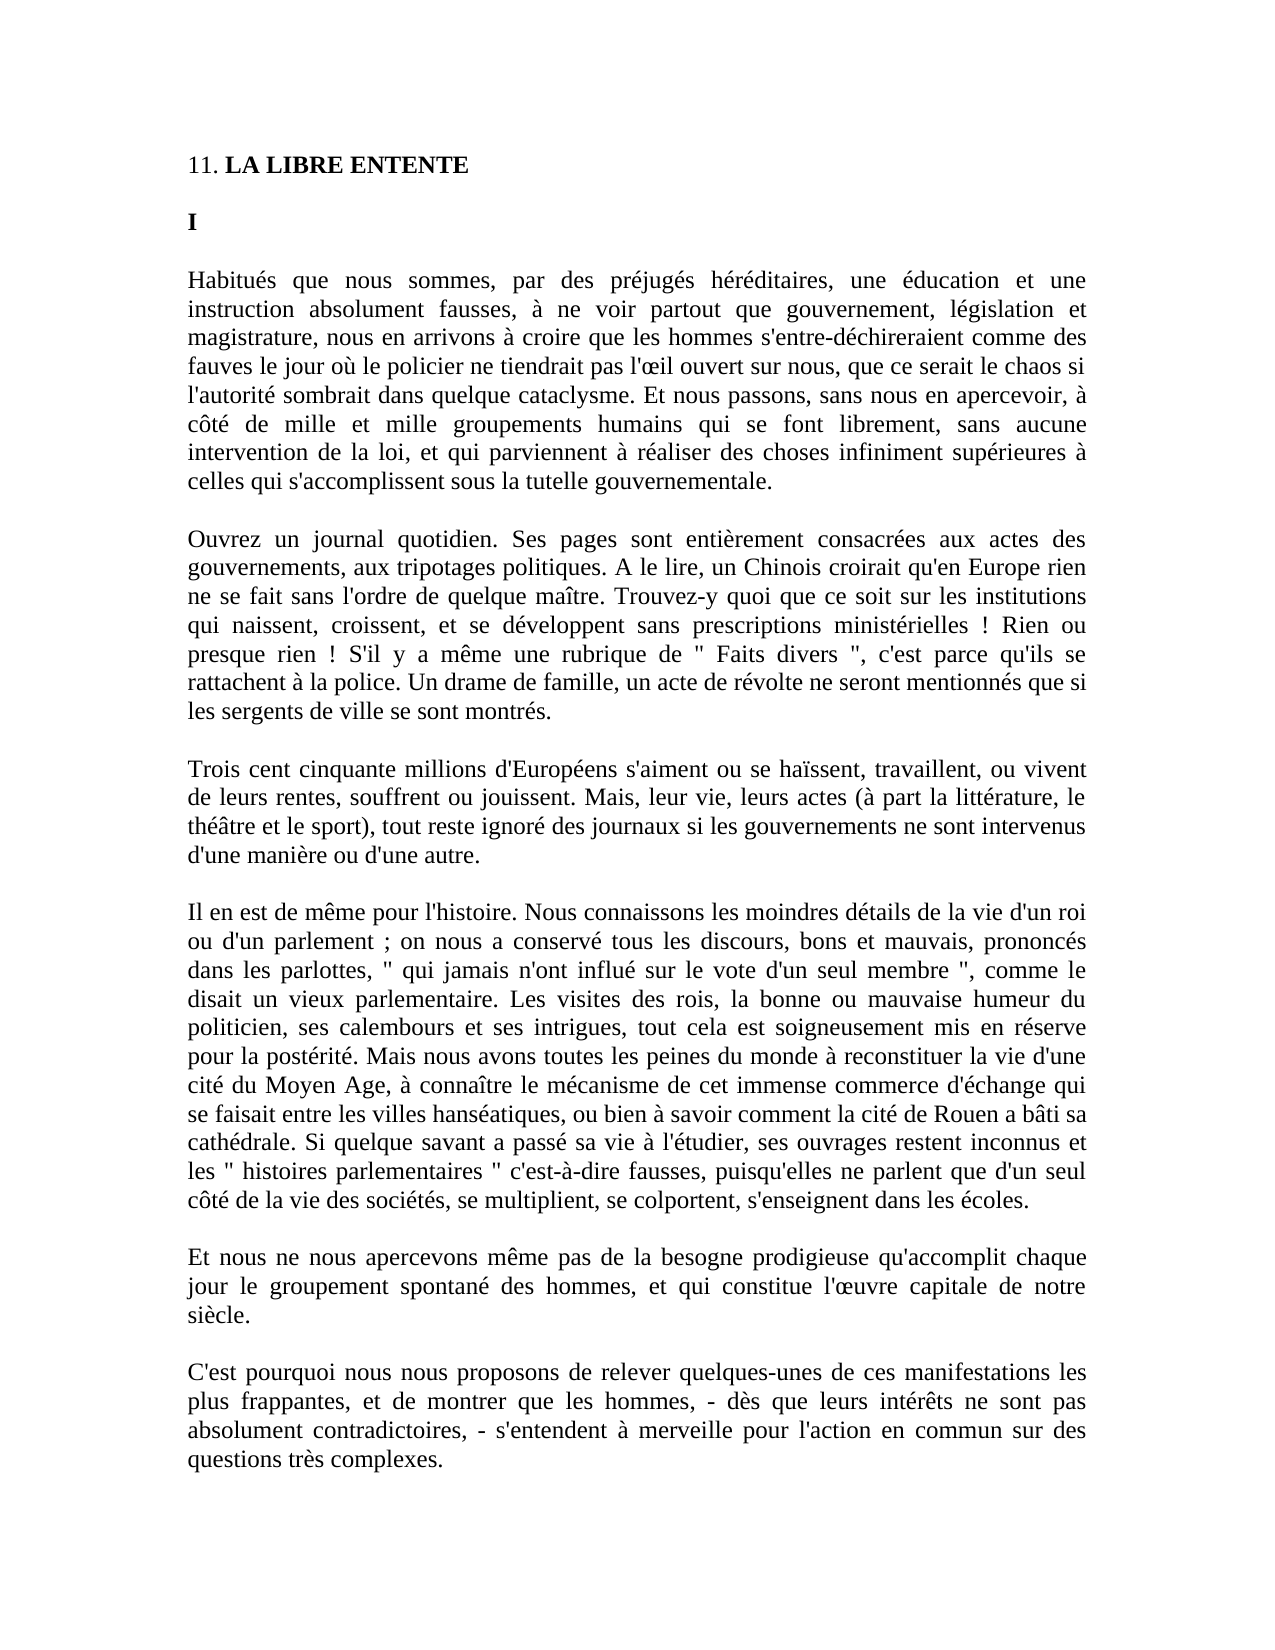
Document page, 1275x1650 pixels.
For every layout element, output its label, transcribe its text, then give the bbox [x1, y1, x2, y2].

text 11. LA LIBRE ENTENTE [187, 150, 1087, 179]
text Ouvrez un journal quotidien. Ses pages sont entièrement consacrées aux actes des gouvernements, aux tripotages politiques. A le lire, un Chinois croirait qu'en Europe rien ne se fait sans l'ordre de quelque maître. Trouvez-y quoi que ce soit sur les institutions qui naissent, croissent, et se développent sans prescriptions ministérielles ! Rien ou presque rien ! S'il y a même une rubrique de " Faits divers ", c'est parce qu'ils se rattachent à la police. Un drame de famille, un acte de révolte ne seront mentionnés que si les sergents de ville se sont montrés. [187, 524, 1087, 725]
text C'est pourquoi nous nous proposons de relever quelques-unes de ces manifestations les plus frappantes, et de montrer que les hommes, - dès que leurs intérêts ne sont pas absolument contradictoires, - s'entendent à merveille pour l'action en commun sur des questions très complexes. [187, 1357, 1087, 1472]
text Trois cent cinquante millions d'Européens s'aiment ou se haïssent, travaillent, ou vivent de leurs rentes, souffrent ou jouissent. Mais, leur vie, leurs actes (à part la littérature, le théâtre et le sport), tout reste ignoré des journaux si les gouvernements ne sont intervenus d'une manière ou d'une autre. [187, 754, 1087, 869]
text I [187, 207, 1087, 236]
text Et nous ne nous apercevons même pas de la besogne prodigieuse qu'accomplit chaque jour le groupement spontané des hommes, et qui constitue l'œuvre capitale de notre siècle. [187, 1242, 1087, 1329]
text Habitués que nous sommes, par des préjugés héréditaires, une éducation et une instruction absolument fausses, à ne voir partout que gouvernement, législation et magistrature, nous en arrivons à croire que les hommes s'entre-déchireraient comme des fauves le jour où le policier ne tiendrait pas l'œil ouvert sur nous, que ce serait le chaos si l'autorité sombrait dans quelque cataclysme. Et nous passons, sans nous en apercevoir, à côté de mille et mille groupements humains qui se font librement, sans aucune intervention de la loi, et qui parviennent à réaliser des choses infiniment supérieures à celles qui s'accomplissent sous la tutelle gouvernementale. [187, 265, 1087, 495]
text Il en est de même pour l'histoire. Nous connaissons les moindres détails de la vie d'un roi ou d'un parlement ; on nous a conservé tous les discours, bons et mauvais, prononcés dans les parlottes, " qui jamais n'ont influé sur le vote d'un seul membre ", comme le disait un vieux parlementaire. Les visites des rois, la bonne ou mauvaise humeur du politicien, ses calembours et ses intrigues, tout cela est soigneusement mis en réserve pour la postérité. Mais nous avons toutes les peines du monde à reconstituer la vie d'une cité du Moyen Age, à connaître le mécanisme de cet immense commerce d'échange qui se faisait entre les villes hanséatiques, ou bien à savoir comment la cité de Rouen a bâti sa cathédrale. Si quelque savant a passé sa vie à l'étudier, ses ouvrages restent inconnus et les " histoires parlementaires " c'est-à-dire fausses, puisqu'elles ne parlent que d'un seul côté de la vie des sociétés, se multiplient, se colportent, s'enseignent dans les écoles. [187, 897, 1087, 1214]
